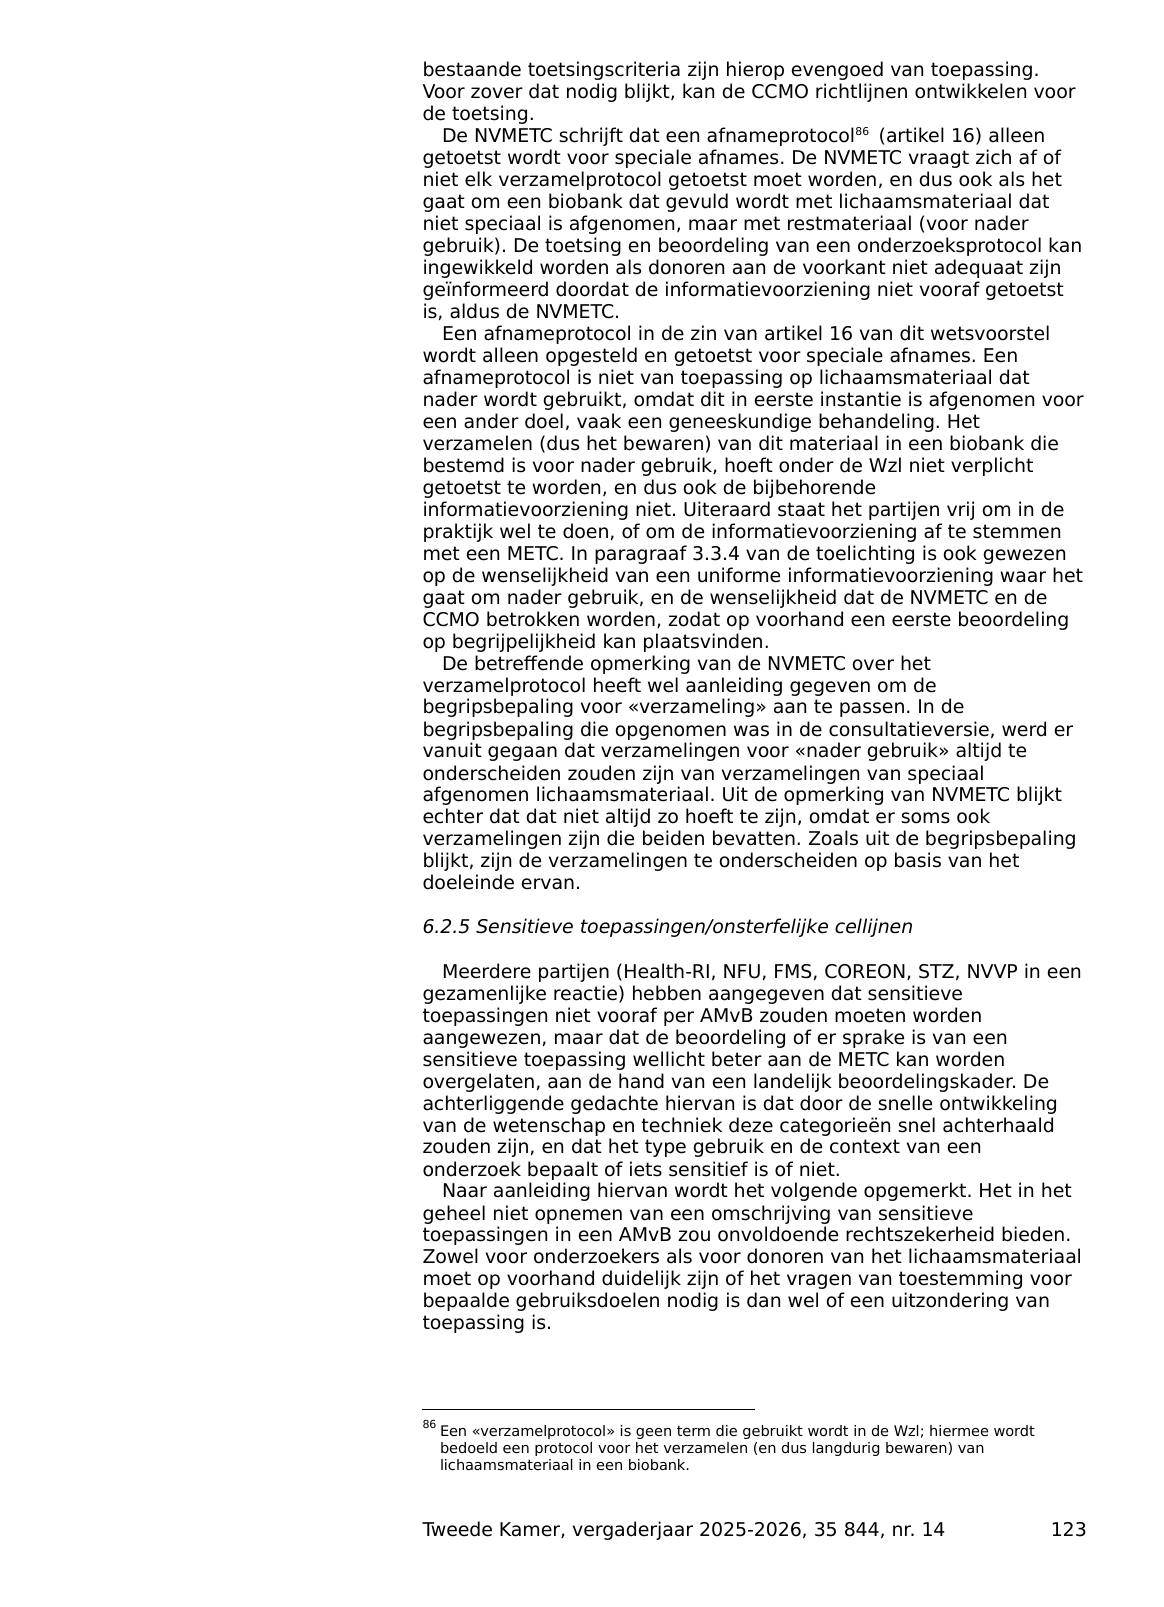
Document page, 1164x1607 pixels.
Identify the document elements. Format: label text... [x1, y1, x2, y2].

subtitle 6.2.5 Sensitieve toepassingen/onsterfelijke cellijnen [422, 916, 1087, 938]
text bestaande toetsingscriteria zijn hierop evengoed van toepassing. Voor zover dat nodig blijkt, kan de CCMO richtlijnen ontwikkelen voor de toetsing. [422, 59, 1087, 125]
text Een «verzamelprotocol» is geen term die gebruikt wordt in de Wzl; hiermee wordt bedoeld een protocol voor het verzamelen (en dus langdurig bewaren) van lichaamsmateriaal in een biobank. [422, 1418, 1087, 1474]
text Naar aanleiding hiervan wordt het volgende opgemerkt. Het in het geheel niet opnemen van een omschrijving van sensitieve toepassingen in een AMvB zou onvoldoende rechtszekerheid bieden. Zowel voor onderzoekers als voor donoren van het lichaamsmateriaal moet op voorhand duidelijk zijn of het vragen van toestemming voor bepaalde gebruiksdoelen nodig is dan wel of een uitzondering van toepassing is. [422, 1180, 1087, 1334]
text De betreffende opmerking van de NVMETC over het verzamelprotocol heeft wel aanleiding gegeven om de begripsbepaling voor «verzameling» aan te passen. In de begripsbepaling die opgenomen was in de consultatieversie, werd er vanuit gegaan dat verzamelingen voor «nader gebruik» altijd te onderscheiden zouden zijn van verzamelingen van speciaal afgenomen lichaamsmateriaal. Uit de opmerking van NVMETC blijkt echter dat dat niet altijd zo hoeft te zijn, omdat er soms ook verzamelingen zijn die beiden bevatten. Zoals uit de begripsbepaling blijkt, zijn de verzamelingen te onderscheiden op basis van het doeleinde ervan. [422, 652, 1087, 894]
text Meerdere partijen (Health-RI, NFU, FMS, COREON, STZ, NVVP in een gezamenlijke reactie) hebben aangegeven dat sensitieve toepassingen niet vooraf per AMvB zouden moeten worden aangewezen, maar dat de beoordeling of er sprake is van een sensitieve toepassing wellicht beter aan de METC kan worden overgelaten, aan de hand van een landelijk beoordelingskader. De achterliggende gedachte hiervan is dat door de snelle ontwikkeling van de wetenschap en techniek deze categorieën snel achterhaald zouden zijn, en dat het type gebruik en de context van een onderzoek bepaalt of iets sensitief is of niet. [422, 961, 1087, 1180]
text Een afnameprotocol in de zin van artikel 16 van dit wetsvoorstel wordt alleen opgesteld en getoetst voor speciale afnames. Een afnameprotocol is niet van toepassing op lichaamsmateriaal dat nader wordt gebruikt, omdat dit in eerste instantie is afgenomen voor een ander doel, vaak een geneeskundige behandeling. Het verzamelen (dus het bewaren) van dit materiaal in een biobank die bestemd is voor nader gebruik, hoeft onder de Wzl niet verplicht getoetst te worden, en dus ook de bijbehorende informatievoorziening niet. Uiteraard staat het partijen vrij om in de praktijk wel te doen, of om de informatievoorziening af te stemmen met een METC. In paragraaf 3.3.4 van de toelichting is ook gewezen op de wenselijkheid van een uniforme informatievoorziening waar het gaat om nader gebruik, en de wenselijkheid dat de NVMETC en de CCMO betrokken worden, zodat op voorhand een eerste beoordeling op begrijpelijkheid kan plaatsvinden. [422, 323, 1087, 652]
text De NVMETC schrijft dat een afnameprotocol (artikel 16) alleen getoetst wordt voor speciale afnames. De NVMETC vraagt zich af of niet elk verzamelprotocol getoetst moet worden, en dus ook als het gaat om een biobank dat gevuld wordt met lichaamsmateriaal dat niet speciaal is afgenomen, maar met restmateriaal (voor nader gebruik). De toetsing en beoordeling van een onderzoeksprotocol kan ingewikkeld worden als donoren aan de voorkant niet adequaat zijn geïnformeerd doordat de informatievoorziening niet vooraf getoetst is, aldus de NVMETC. [422, 125, 1087, 323]
